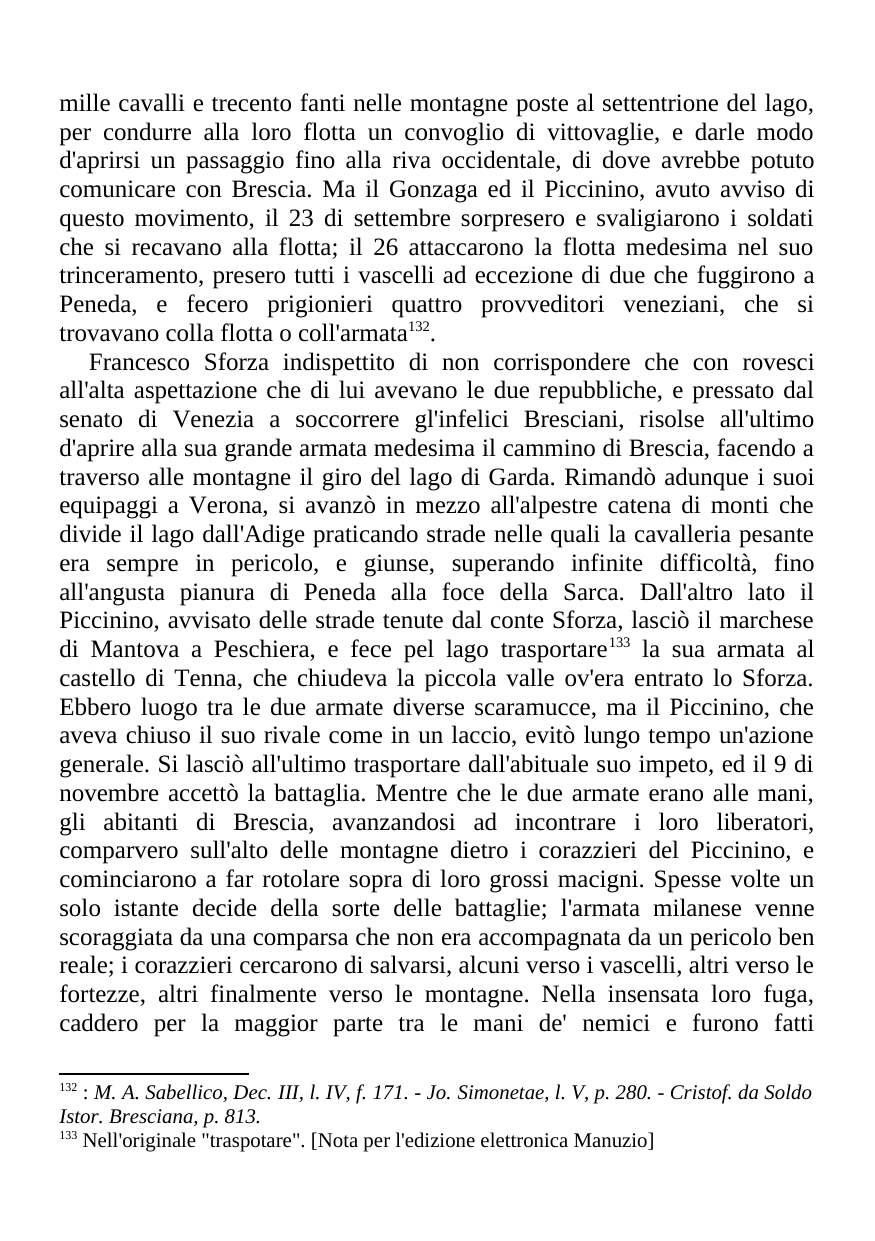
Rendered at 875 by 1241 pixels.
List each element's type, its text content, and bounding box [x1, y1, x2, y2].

text Nell'originale "traspotare". [Nota per l'edizione elettronica Manuzio] [59, 1128, 815, 1152]
text : M. A. Sabellico, Dec. III, l. IV, f. 171. - Jo. Simonetae, l. V, p. 280. - Cristof. da Soldo Istor. Bresciana, p. 813. [59, 1080, 815, 1128]
text mille cavalli e trecento fanti nelle montagne poste al settentrione del lago, per condurre alla loro flotta un convoglio di vittovaglie, e darle modo d'aprirsi un passaggio fino alla riva occidentale, di dove avrebbe potuto comunicare con Brescia. Ma il Gonzaga ed il Piccinino, avuto avviso di questo movimento, il 23 di settembre sorpresero e svaligiarono i soldati che si recavano alla flotta; il 26 attaccarono la flotta medesima nel suo trinceramento, presero tutti i vascelli ad eccezione di due che fuggirono a Peneda, e fecero prigionieri quattro provveditori veneziani, che si trovavano colla flotta o coll'armata. [59, 88, 815, 347]
text Francesco Sforza indispettito di non corrispondere che con rovesci all'alta aspettazione che di lui avevano le due repubbliche, e pressato dal senato di Venezia a soccorrere gl'infelici Bresciani, risolse all'ultimo d'aprire alla sua grande armata medesima il cammino di Brescia, facendo a traverso alle montagne il giro del lago di Garda. Rimandò adunque i suoi equipaggi a Verona, si avanzò in mezzo all'alpestre catena di monti che divide il lago dall'Adige praticando strade nelle quali la cavalleria pesante era sempre in pericolo, e giunse, superando infinite difficoltà, fino all'angusta pianura di Peneda alla foce della Sarca. Dall'altro lato il Piccinino, avvisato delle strade tenute dal conte Sforza, lasciò il marchese di Mantova a Peschiera, e fece pel lago trasportare la sua armata al castello di Tenna, che chiudeva la piccola valle ov'era entrato lo Sforza. Ebbero luogo tra le due armate diverse scaramucce, ma il Piccinino, che aveva chiuso il suo rivale come in un laccio, evitò lungo tempo un'azione generale. Si lasciò all'ultimo trasportare dall'abituale suo impeto, ed il 9 di novembre accettò la battaglia. Mentre che le due armate erano alle mani, gli abitanti di Brescia, avanzandosi ad incontrare i loro liberatori, comparvero sull'alto delle montagne dietro i corazzieri del Piccinino, e cominciarono a far rotolare sopra di loro grossi macigni. Spesse volte un solo istante decide della sorte delle battaglie; l'armata milanese venne scoraggiata da una comparsa che non era accompagnata da un pericolo ben reale; i corazzieri cercarono di salvarsi, alcuni verso i vascelli, altri verso le fortezze, altri finalmente verso le montagne. Nella insensata loro fuga, caddero per la maggior parte tra le mani de' nemici e furono fatti [59, 347, 815, 1037]
